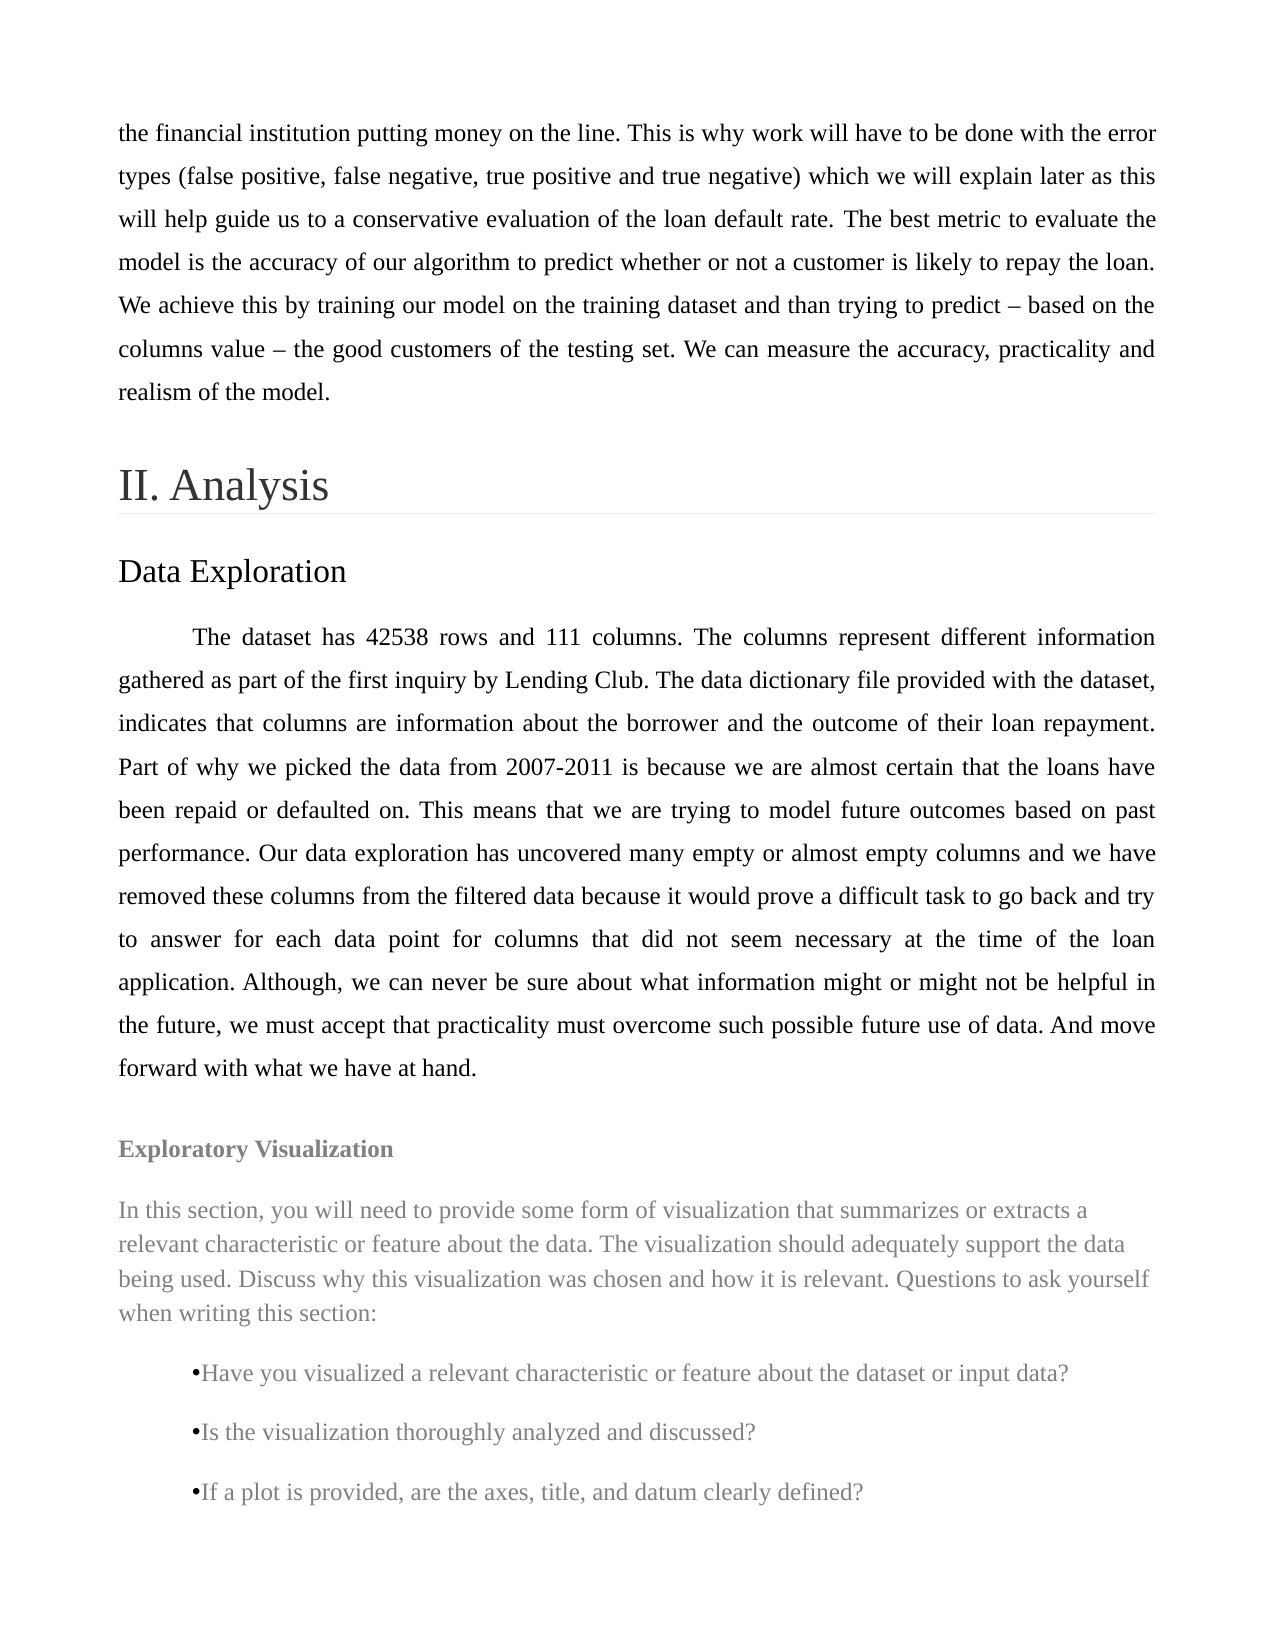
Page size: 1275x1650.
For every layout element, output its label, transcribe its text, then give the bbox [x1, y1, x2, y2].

list Have you visualized a relevant characteristic or feature about the dataset or input data? [118, 1358, 1157, 1387]
list If a plot is provided, are the axes, title, and datum clearly defined? [118, 1477, 1157, 1506]
subtitle Exploratory Visualization [118, 1134, 1157, 1163]
subtitle II. Analysis [118, 457, 1157, 513]
text Data Exploration [118, 551, 1157, 590]
text The dataset has 42538 rows and 111 columns. The columns represent different information gathered as part of the first inquiry by Lending Club. The data dictionary file provided with the dataset, indicates that columns are information about the borrower and the outcome of their loan repayment. Part of why we picked the data from 2007-2011 is because we are almost certain that the loans have been repaid or defaulted on. This means that we are trying to model future outcomes based on past performance. Our data exploration has uncovered many empty or almost empty columns and we have removed these columns from the filtered data because it would prove a difficult task to go back and try to answer for each data point for columns that did not seem necessary at the time of the loan application. Although, we can never be sure about what information might or might not be helpful in the future, we must accept that practicality must overcome such possible future use of data. And move forward with what we have at hand. [118, 622, 1157, 1082]
text In this section, you will need to provide some form of visualization that summarizes or extracts a relevant characteristic or feature about the data. The visualization should adequately support the data being used. Discuss why this visualization was chosen and how it is relevant. Questions to ask yourself when writing this section: [118, 1195, 1157, 1327]
text the financial institution putting money on the line. This is why work will have to be done with the error types (false positive, false negative, true positive and true negative) which we will explain later as this will help guide us to a conservative evaluation of the loan default rate. The best metric to evaluate the model is the accuracy of our algorithm to predict whether or not a customer is likely to repay the loan. We achieve this by training our model on the training dataset and than trying to predict – based on the columns value – the good customers of the testing set. We can measure the accuracy, practicality and realism of the model. [118, 118, 1157, 406]
list Is the visualization thoroughly analyzed and discussed? [118, 1417, 1157, 1446]
